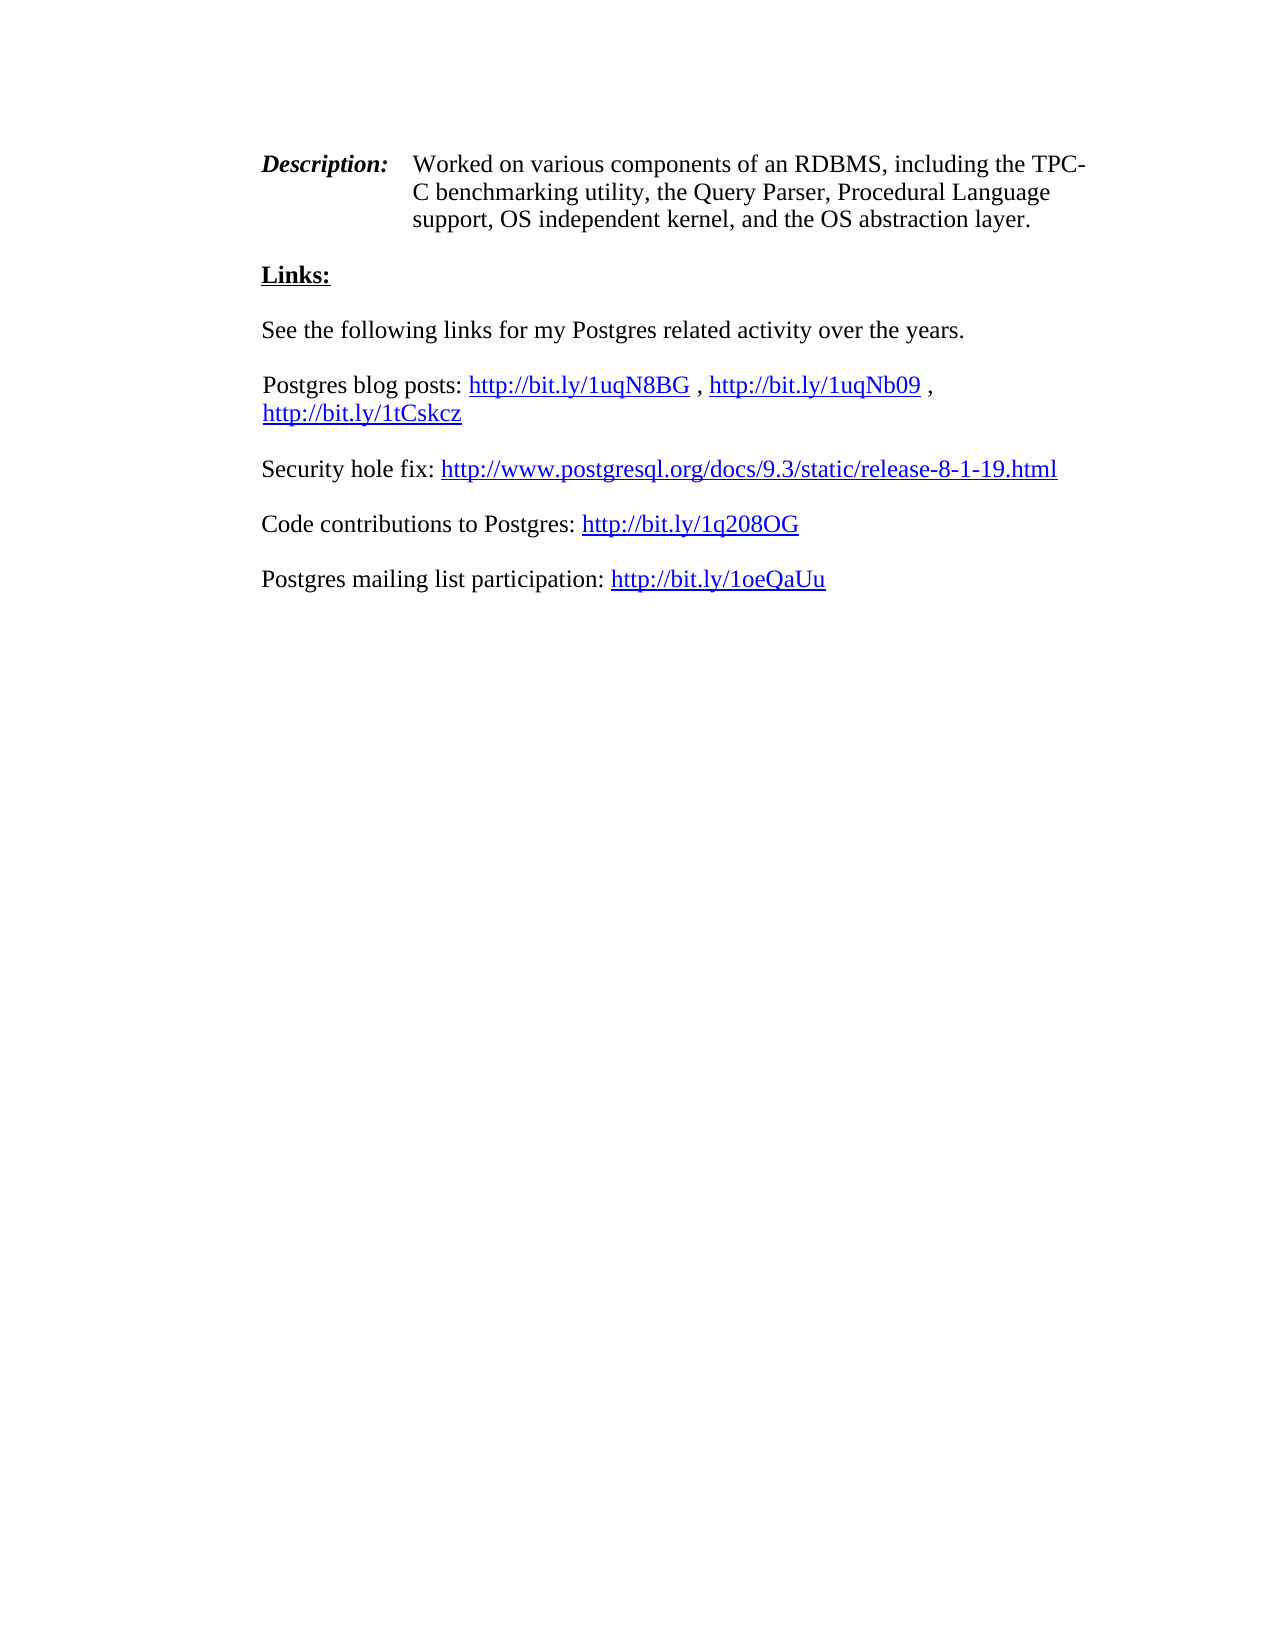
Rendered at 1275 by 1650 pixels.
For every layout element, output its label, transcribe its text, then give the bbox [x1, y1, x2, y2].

text See the following links for my Postgres related activity over the years. [261, 316, 1087, 344]
text Description: Worked on various components of an RDBMS, including the TPC-C benchmarking utility, the Query Parser, Procedural Language support, OS independent kernel, and the OS abstraction layer. [261, 150, 1087, 233]
text Links: [261, 261, 1087, 288]
text Code contributions to Postgres: http://bit.ly/1q208OG [261, 510, 1087, 538]
text Postgres blog posts: http://bit.ly/1uqN8BG , http://bit.ly/1uqNb09 , http://bit.ly/1tCskcz [262, 372, 1087, 427]
text Postgres mailing list participation: http://bit.ly/1oeQaUu [261, 566, 1087, 593]
text Security hole fix: http://www.postgresql.org/docs/9.3/static/release-8-1-19.html [261, 455, 1087, 482]
